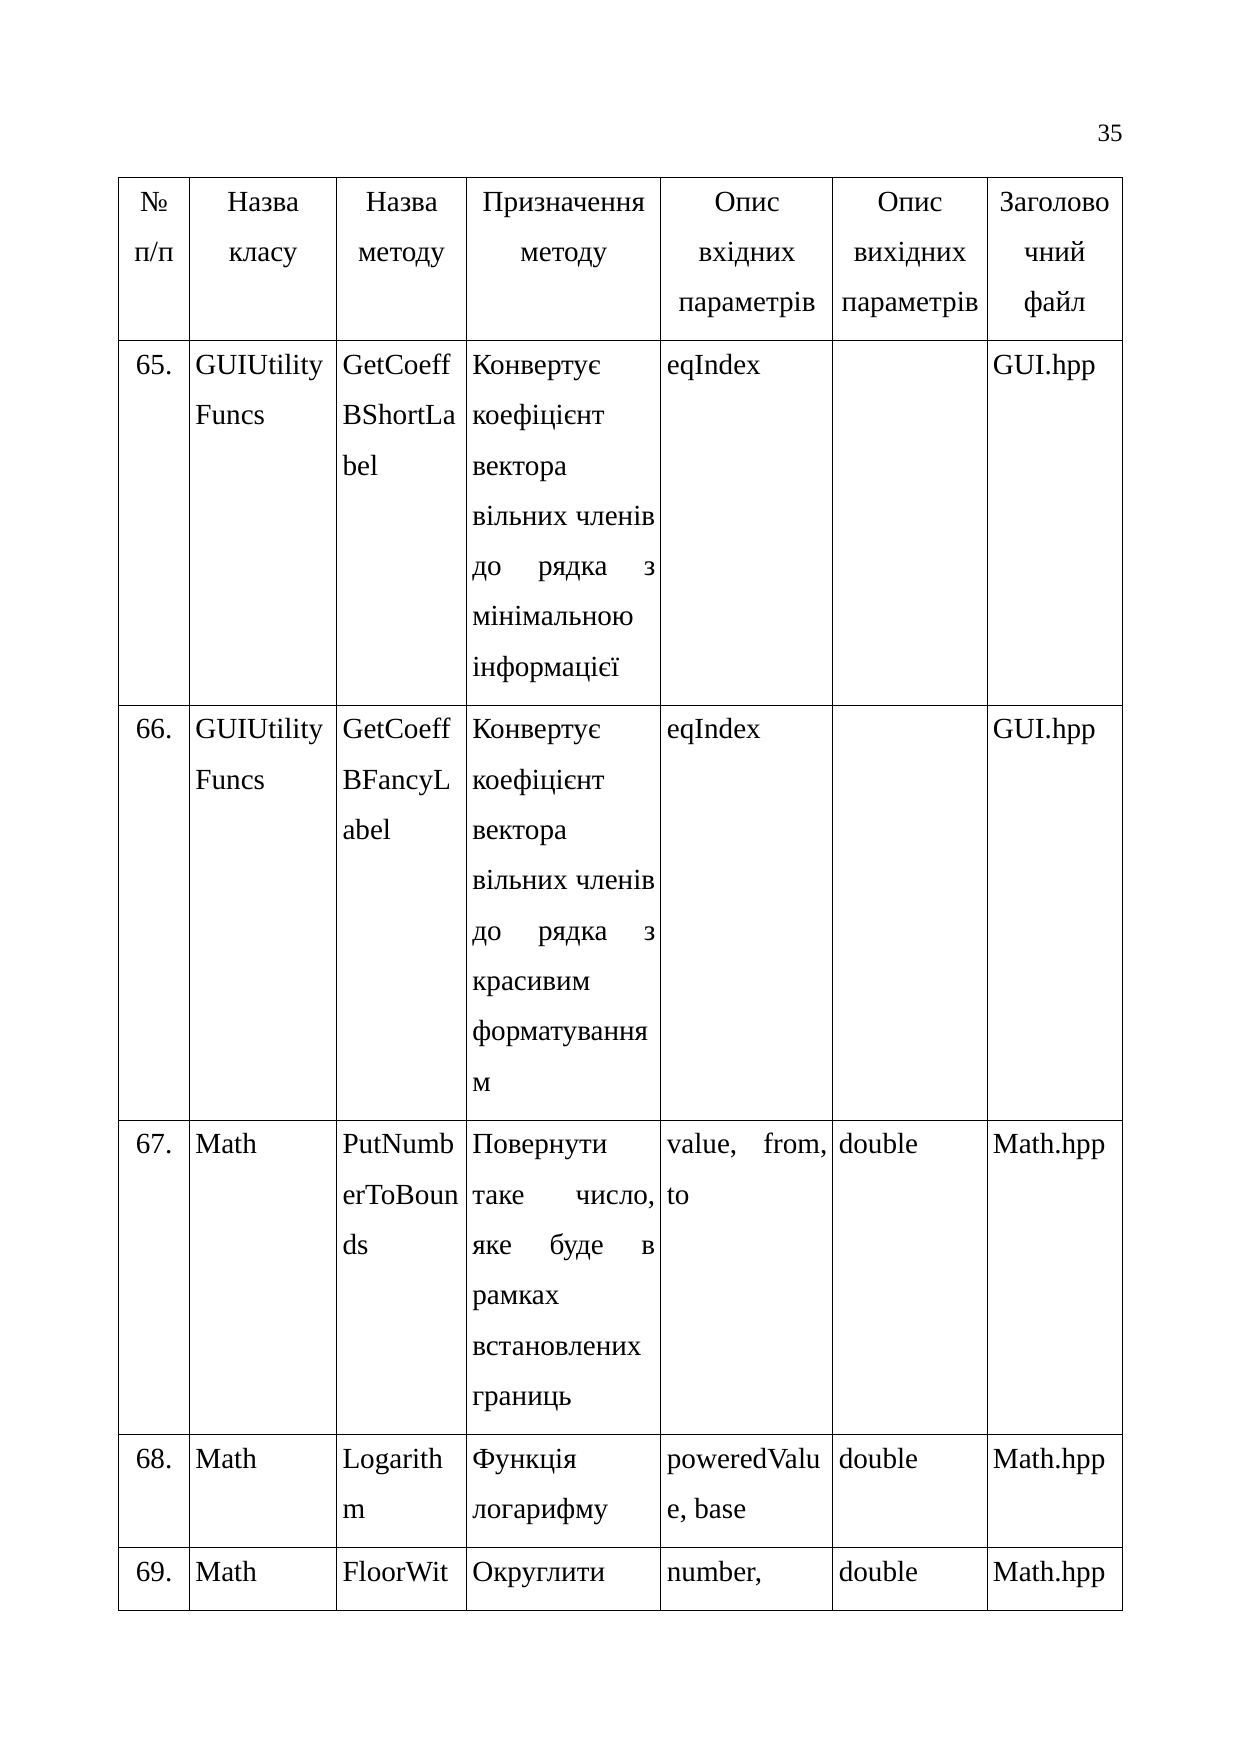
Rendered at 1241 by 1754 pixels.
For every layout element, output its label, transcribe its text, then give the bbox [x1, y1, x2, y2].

table_cell [833, 706, 987, 1120]
table_cell eqIndex [661, 706, 832, 1120]
table_cell GUI.hpp [988, 706, 1122, 1120]
table_cell PutNumberToBounds [337, 1121, 466, 1434]
table_header Назва класу [190, 178, 336, 340]
table_cell Math [190, 1121, 336, 1434]
table_cell number, [661, 1548, 832, 1610]
table_cell GetCoeffBFancyLabel [337, 706, 466, 1120]
table_cell Конвертує коефіцієнт вектора вільних членів до рядка з красивим форматуванням [467, 706, 660, 1120]
table_header Опис вихідних параметрів [833, 178, 987, 340]
table_cell GetCoeffBShortLabel [337, 341, 466, 705]
table_cell GUI.hpp [988, 341, 1122, 705]
table_cell double [833, 1548, 987, 1610]
table_cell 66. [119, 706, 189, 1120]
table_cell value, from, to [661, 1121, 832, 1434]
table_cell Повернути таке число, яке буде в рамках встановлених границь [467, 1121, 660, 1434]
table_cell GUIUtilityFuncs [190, 341, 336, 705]
table_cell poweredValue, base [661, 1435, 832, 1547]
table_cell 67. [119, 1121, 189, 1434]
table_header Опис вхідних параметрів [661, 178, 832, 340]
table_cell Функція логарифму [467, 1435, 660, 1547]
table_cell Math [190, 1548, 336, 1610]
table_cell Math [190, 1435, 336, 1547]
table_header Заголовочний файл [988, 178, 1122, 340]
table_cell double [833, 1121, 987, 1434]
table_cell eqIndex [661, 341, 832, 705]
table_cell Math.hpp [988, 1435, 1122, 1547]
table_cell Конвертує коефіцієнт вектора вільних членів до рядка з мінімальною інформацієї [467, 341, 660, 705]
table_header Призначення методу [467, 178, 660, 340]
table_cell [833, 341, 987, 705]
table_cell Округлити [467, 1548, 660, 1610]
table_cell FloorWit [337, 1548, 466, 1610]
table_cell Math.hpp [988, 1548, 1122, 1610]
table_cell double [833, 1435, 987, 1547]
table_cell 65. [119, 341, 189, 705]
table_header Назва методу [337, 178, 466, 340]
table_cell 69. [119, 1548, 189, 1610]
table_cell Logarithm [337, 1435, 466, 1547]
table_cell Math.hpp [988, 1121, 1122, 1434]
table_header № п/п [119, 178, 189, 340]
table_cell 68. [119, 1435, 189, 1547]
table_cell GUIUtilityFuncs [190, 706, 336, 1120]
